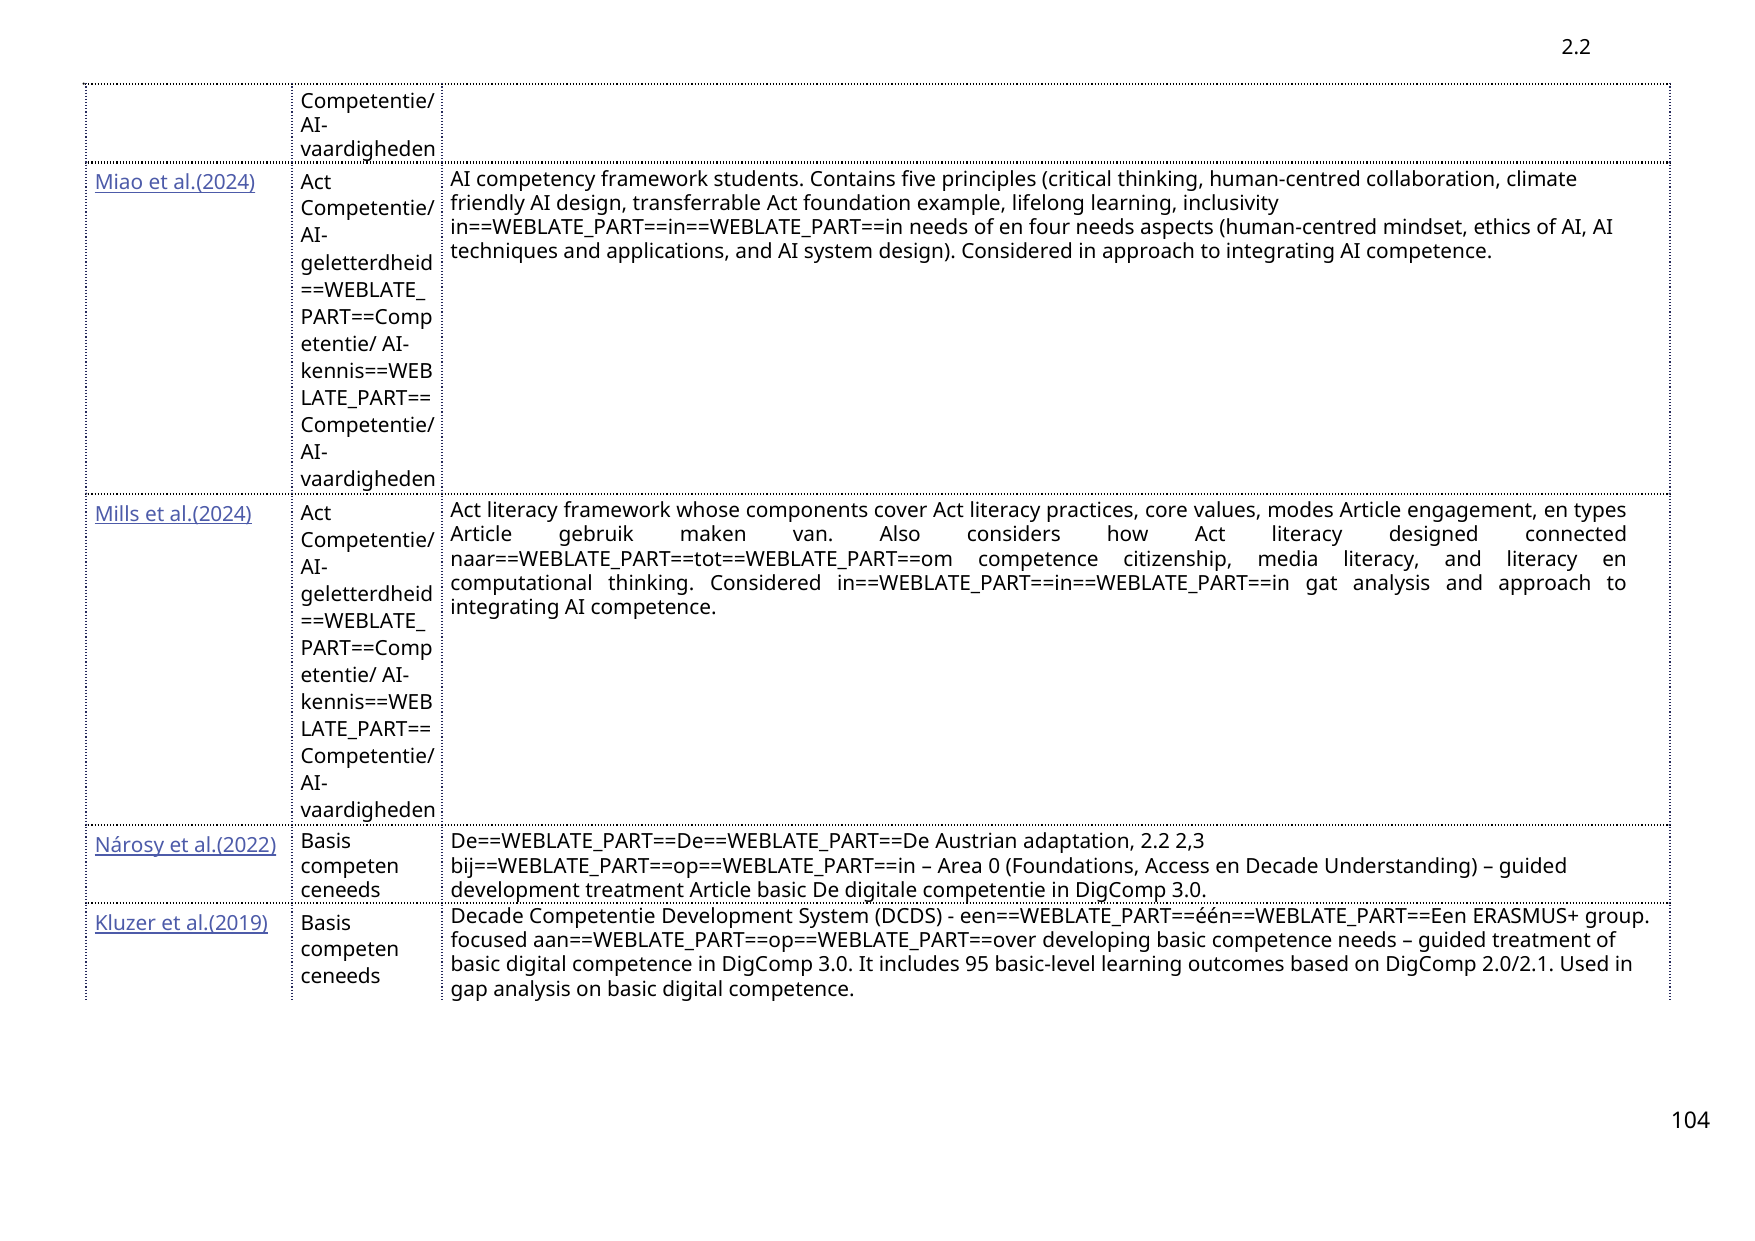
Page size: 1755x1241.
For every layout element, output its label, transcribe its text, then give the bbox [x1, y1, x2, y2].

table_cell [86, 83, 292, 161]
table_cell De==WEBLATE_PART==De==WEBLATE_PART==De Austrian adaptation, 2.2 2,3 bij==WEBLATE_PART==op==WEBLATE_PART==in – Area 0 (Foundations, Access en Decade Understanding) – guided development treatment Article basic De digitale competentie in DigComp 3.0. [442, 824, 1670, 902]
table_cell Miao et al.(2024) [86, 161, 292, 493]
table_cell Basis competenceneeds [292, 824, 442, 902]
table_cell Act Competentie/ AI-geletterdheid==WEBLATE_PART==Competentie/ AI-kennis==WEBLATE_PART==Competentie/ AI-vaardigheden [292, 493, 442, 824]
table_cell Kluzer et al.(2019) [86, 902, 292, 1001]
table_cell AI competency framework students. Contains five principles (critical thinking, human-centred collaboration, climate friendly AI design, transferrable Act foundation example, lifelong learning, inclusivity in==WEBLATE_PART==in==WEBLATE_PART==in needs of en four needs aspects (human-centred mindset, ethics of AI, AI techniques and applications, and AI system design). Considered in approach to integrating AI competence. [442, 161, 1670, 493]
table_cell Act literacy framework whose components cover Act literacy practices, core values, modes Article engagement, en types Article gebruik maken van. Also considers how Act literacy designed connected naar==WEBLATE_PART==tot==WEBLATE_PART==om competence citizenship, media literacy, and literacy en computational thinking. Considered in==WEBLATE_PART==in==WEBLATE_PART==in gat analysis and approach to integrating AI competence. [442, 493, 1670, 824]
table_cell [442, 83, 1670, 161]
table_cell Competentie/ AI-vaardigheden [292, 83, 442, 161]
table_cell Mills et al.(2024) [86, 493, 292, 824]
table_cell Nárosy et al.(2022) [86, 824, 292, 902]
table_cell Basis competenceneeds [292, 902, 442, 1001]
table_cell Act Competentie/ AI-geletterdheid==WEBLATE_PART==Competentie/ AI-kennis==WEBLATE_PART==Competentie/ AI-vaardigheden [292, 161, 442, 493]
table_cell Decade Competentie Development System (DCDS) - een==WEBLATE_PART==één==WEBLATE_PART==Een ERASMUS+ group. focused aan==WEBLATE_PART==op==WEBLATE_PART==over developing basic competence needs – guided treatment of basic digital competence in DigComp 3.0. It includes 95 basic-level learning outcomes based on DigComp 2.0/2.1. Used in gap analysis on basic digital competence. [442, 902, 1670, 1001]
